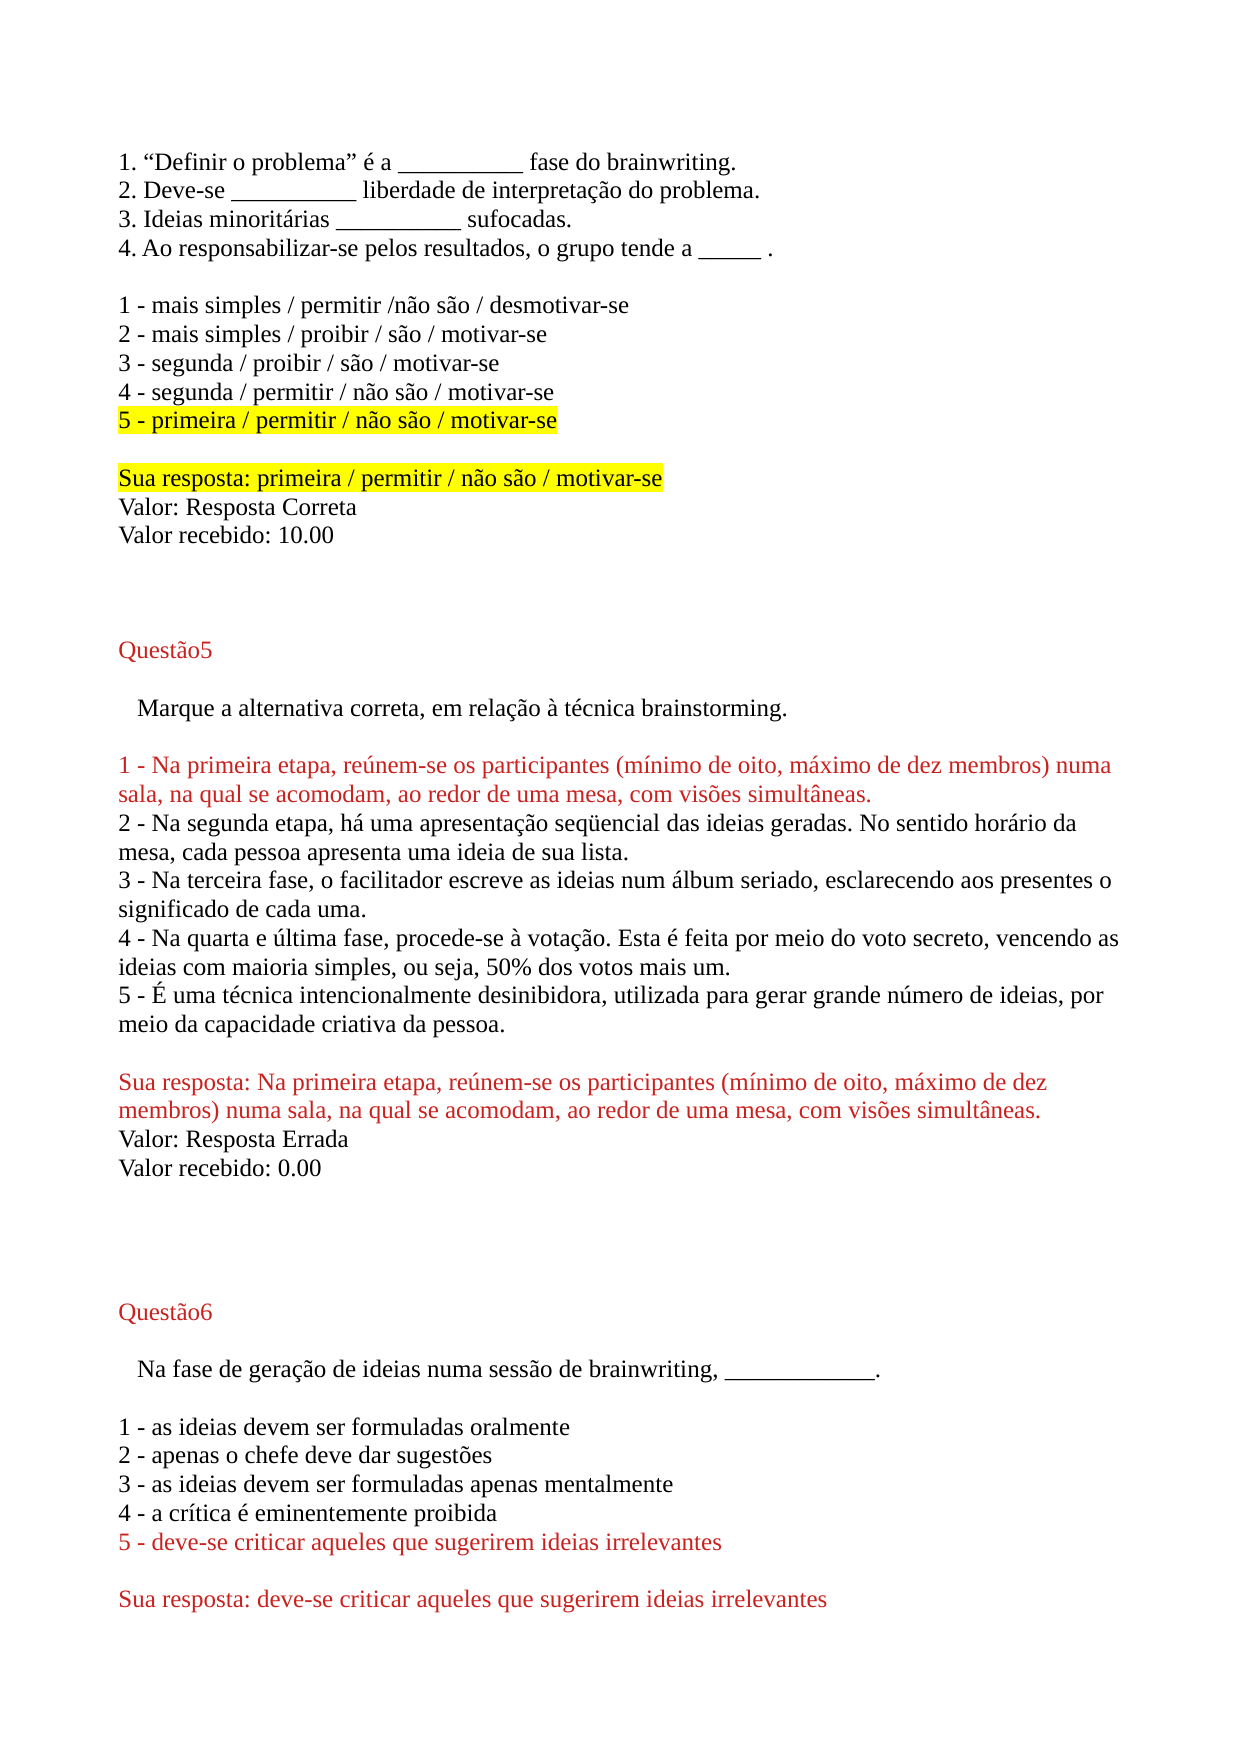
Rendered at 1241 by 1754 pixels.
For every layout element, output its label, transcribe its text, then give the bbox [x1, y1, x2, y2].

text 4 - Na quarta e última fase, procede-se à votação. Esta é feita por meio do voto secreto, vencendo as ideias com maioria simples, ou seja, 50% dos votos mais um. [118, 923, 1122, 981]
text 4 - a crítica é eminentemente proibida [118, 1498, 1122, 1527]
text 3 - as ideias devem ser formuladas apenas mentalmente [118, 1469, 1122, 1498]
text Valor: Resposta Errada [118, 1124, 1122, 1153]
text Valor recebido: 0.00 [118, 1153, 1122, 1182]
text Sua resposta: Na primeira etapa, reúnem-se os participantes (mínimo de oito, máximo de dez membros) numa sala, na qual se acomodam, ao redor de uma mesa, com visões simultâneas. [118, 1067, 1122, 1124]
text 1 - as ideias devem ser formuladas oralmente [118, 1412, 1122, 1441]
text 2 - mais simples / proibir / são / motivar-se [118, 319, 1122, 348]
text Valor recebido: 10.00 [118, 521, 1122, 549]
text 2. Deve-se __________ liberdade de interpretação do problema. [118, 176, 1122, 204]
text 5 - primeira / permitir / não são / motivar-se [118, 406, 1122, 434]
text Questão5 [118, 636, 1122, 664]
text Questão6 [118, 1297, 1122, 1326]
text Na fase de geração de ideias numa sessão de brainwriting, ____________. [118, 1354, 1122, 1383]
text 3 - Na terceira fase, o facilitador escreve as ideias num álbum seriado, esclarecendo aos presentes o significado de cada uma. [118, 866, 1122, 923]
text 4 - segunda / permitir / não são / motivar-se [118, 377, 1122, 406]
text 4. Ao responsabilizar-se pelos resultados, o grupo tende a _____ . [118, 233, 1122, 262]
text 3. Ideias minoritárias __________ sufocadas. [118, 204, 1122, 233]
text Marque a alternativa correta, em relação à técnica brainstorming. [118, 693, 1122, 722]
text 2 - apenas o chefe deve dar sugestões [118, 1441, 1122, 1469]
text 2 - Na segunda etapa, há uma apresentação seqüencial das ideias geradas. No sentido horário da mesa, cada pessoa apresenta uma ideia de sua lista. [118, 808, 1122, 866]
text 1. “Definir o problema” é a __________ fase do brainwriting. [118, 147, 1122, 176]
text 5 - deve-se criticar aqueles que sugerirem ideias irrelevantes [118, 1527, 1122, 1556]
text 1 - mais simples / permitir /não são / desmotivar-se [118, 291, 1122, 319]
text Sua resposta: primeira / permitir / não são / motivar-se [118, 463, 1122, 492]
text 5 - É uma técnica intencionalmente desinibidora, utilizada para gerar grande número de ideias, por meio da capacidade criativa da pessoa. [118, 981, 1122, 1038]
text Sua resposta: deve-se criticar aqueles que sugerirem ideias irrelevantes [118, 1584, 1122, 1613]
text Valor: Resposta Correta [118, 492, 1122, 521]
text 3 - segunda / proibir / são / motivar-se [118, 348, 1122, 377]
text 1 - Na primeira etapa, reúnem-se os participantes (mínimo de oito, máximo de dez membros) numa sala, na qual se acomodam, ao redor de uma mesa, com visões simultâneas. [118, 751, 1122, 808]
